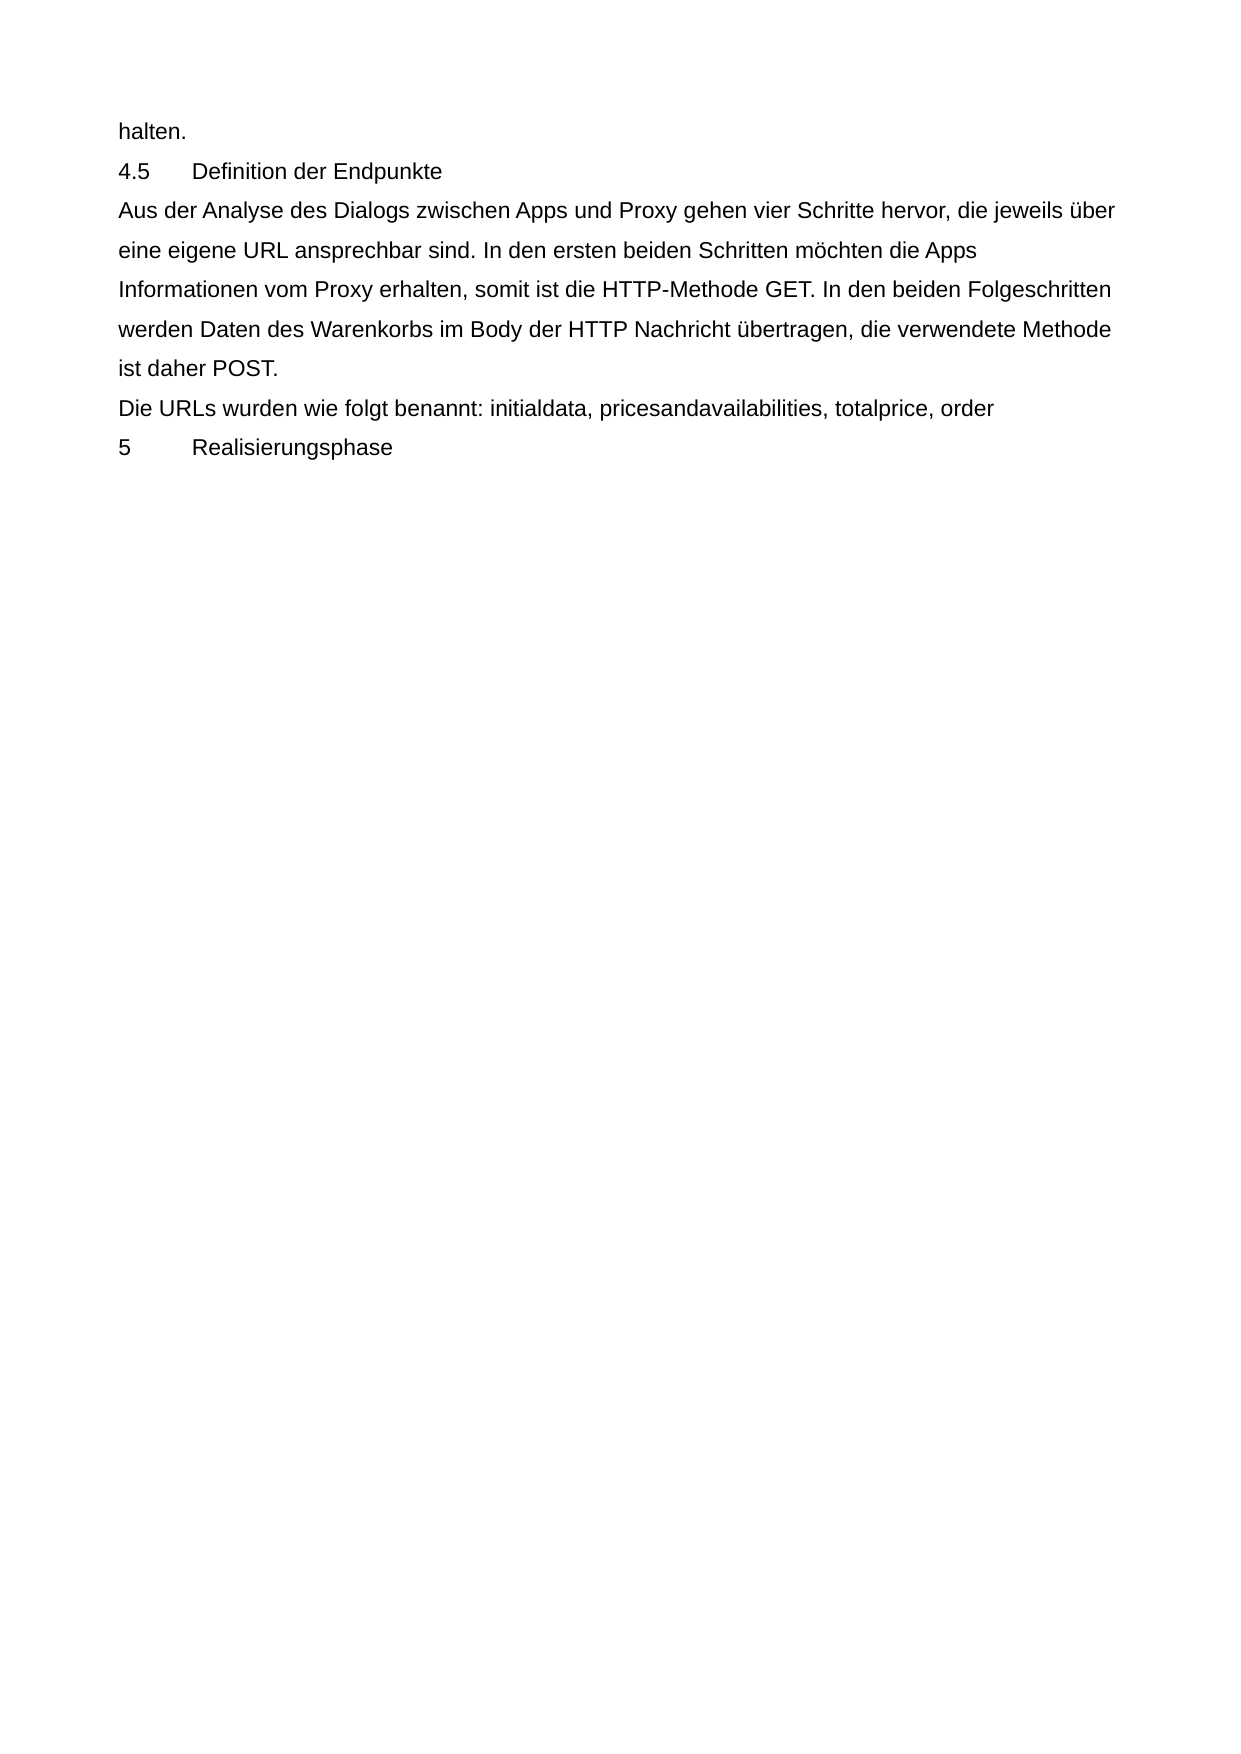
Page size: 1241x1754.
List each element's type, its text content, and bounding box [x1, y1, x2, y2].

text Die URLs wurden wie folgt benannt: initialdata, pricesandavailabilities, totalprice, order [118, 394, 1122, 421]
text 5 Realisierungsphase [118, 434, 1122, 460]
text halten. [118, 118, 1122, 144]
text 4.5 Definition der Endpunkte [118, 158, 1122, 184]
text Aus der Analyse des Dialogs zwischen Apps und Proxy gehen vier Schritte hervor, die jeweils über eine eigene URL ansprechbar sind. In den ersten beiden Schritten möchten die Apps Informationen vom Proxy erhalten, somit ist die HTTP-Methode GET. In den beiden Folgeschritten werden Daten des Warenkorbs im Body der HTTP Nachricht übertragen, die verwendete Methode ist daher POST. [118, 197, 1122, 381]
